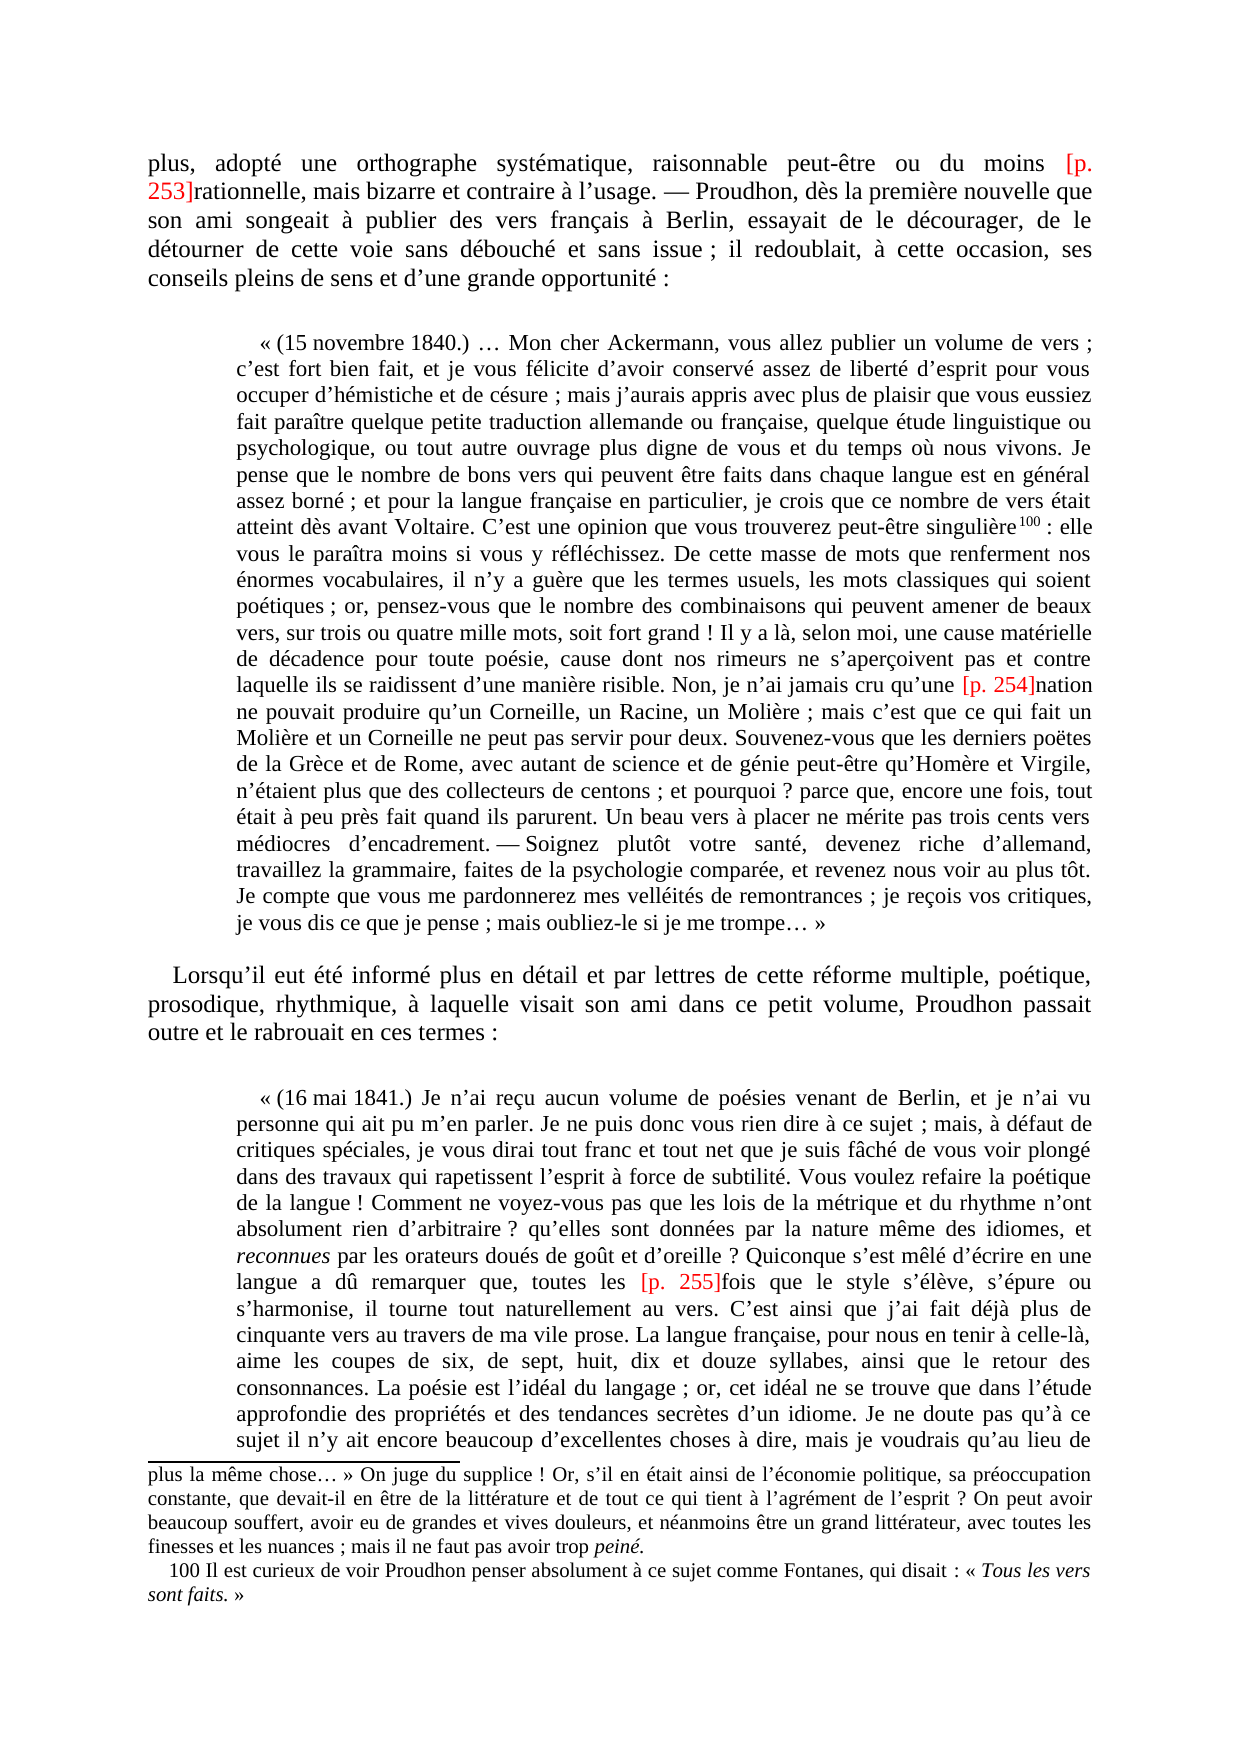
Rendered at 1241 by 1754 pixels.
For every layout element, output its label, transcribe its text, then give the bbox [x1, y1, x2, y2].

text Lorsqu’il eut été informé plus en détail et par lettres de cette réforme multiple, poétique, prosodique, rhythmique, à laquelle visait son ami dans ce petit volume, Proudhon passait outre et le rabrouait en ces termes : [148, 960, 1093, 1046]
text Il est curieux de voir Proudhon penser absolument à ce sujet comme Fontanes, qui disait : « Tous les vers sont faits. » [148, 1558, 1093, 1606]
text « (15 novembre 1840.) … Mon cher Ackermann, vous allez publier un volume de vers ; c’est fort bien fait, et je vous félicite d’avoir conservé assez de liberté d’esprit pour vous occuper d’hémistiche et de césure ; mais j’aurais appris avec plus de plaisir que vous eussiez fait paraître quelque petite traduction allemande ou française, quelque étude linguistique ou psychologique, ou tout autre ouvrage plus digne de vous et du temps où nous vivons. Je pense que le nombre de bons vers qui peuvent être faits dans chaque langue est en général assez borné ; et pour la langue française en particulier, je crois que ce nombre de vers était atteint dès avant Voltaire. C’est une opinion que vous trouverez peut-être singulière : elle vous le paraîtra moins si vous y réfléchissez. De cette masse de mots que renferment nos énormes vocabulaires, il n’y a guère que les termes usuels, les mots classiques qui soient poétiques ; or, pensez-vous que le nombre des combinaisons qui peuvent amener de beaux vers, sur trois ou quatre mille mots, soit fort grand ! Il y a là, selon moi, une cause matérielle de décadence pour toute poésie, cause dont nos rimeurs ne s’aperçoivent pas et contre laquelle ils se raidissent d’une manière risible. Non, je n’ai jamais cru qu’une [p. 254]nation ne pouvait produire qu’un Corneille, un Racine, un Molière ; mais c’est que ce qui fait un Molière et un Corneille ne peut pas servir pour deux. Souvenez-vous que les derniers poëtes de la Grèce et de Rome, avec autant de science et de génie peut-être qu’Homère et Virgile, n’étaient plus que des collecteurs de centons ; et pourquoi ? parce que, encore une fois, tout était à peu près fait quand ils parurent. Un beau vers à placer ne mérite pas trois cents vers médiocres d’encadrement. — Soignez plutôt votre santé, devenez riche d’allemand, travaillez la grammaire, faites de la psychologie comparée, et revenez nous voir au plus tôt. Je compte que vous me pardonnerez mes velléités de remontrances ; je reçois vos critiques, je vous dis ce que je pense ; mais oubliez-le si je me trompe… » [236, 329, 1093, 935]
text plus, adopté une orthographe systématique, raisonnable peut-être ou du moins [p. 253]rationnelle, mais bizarre et contraire à l’usage. — Proudhon, dès la première nouvelle que son ami songeait à publier des vers français à Berlin, essayait de le décourager, de le détourner de cette voie sans débouché et sans issue ; il redoublait, à cette occasion, ses conseils pleins de sens et d’une grande opportunité : [148, 148, 1093, 291]
text plus la même chose… » On juge du supplice ! Or, s’il en était ainsi de l’économie politique, sa préoccupation constante, que devait-il en être de la littérature et de tout ce qui tient à l’agrément de l’esprit ? On peut avoir beaucoup souffert, avoir eu de grandes et vives douleurs, et néanmoins être un grand littérateur, avec toutes les finesses et les nuances ; mais il ne faut pas avoir trop peiné. [148, 1462, 1093, 1558]
text « (16 mai 1841.) Je n’ai reçu aucun volume de poésies venant de Berlin, et je n’ai vu personne qui ait pu m’en parler. Je ne puis donc vous rien dire à ce sujet ; mais, à défaut de critiques spéciales, je vous dirai tout franc et tout net que je suis fâché de vous voir plongé dans des travaux qui rapetissent l’esprit à force de subtilité. Vous voulez refaire la poétique de la langue ! Comment ne voyez-vous pas que les lois de la métrique et du rhythme n’ont absolument rien d’arbitraire ? qu’elles sont données par la nature même des idiomes, et reconnues par les orateurs doués de goût et d’oreille ? Quiconque s’est mêlé d’écrire en une langue a dû remarquer que, toutes les [p. 255]fois que le style s’élève, s’épure ou s’harmonise, il tourne tout naturellement au vers. C’est ainsi que j’ai fait déjà plus de cinquante vers au travers de ma vile prose. La langue française, pour nous en tenir à celle-là, aime les coupes de six, de sept, huit, dix et douze syllabes, ainsi que le retour des consonnances. La poésie est l’idéal du langage ; or, cet idéal ne se trouve que dans l’étude approfondie des propriétés et des tendances secrètes d’un idiome. Je ne doute pas qu’à ce sujet il n’y ait encore beaucoup d’excellentes choses à dire, mais je voudrais qu’au lieu de [236, 1084, 1093, 1453]
